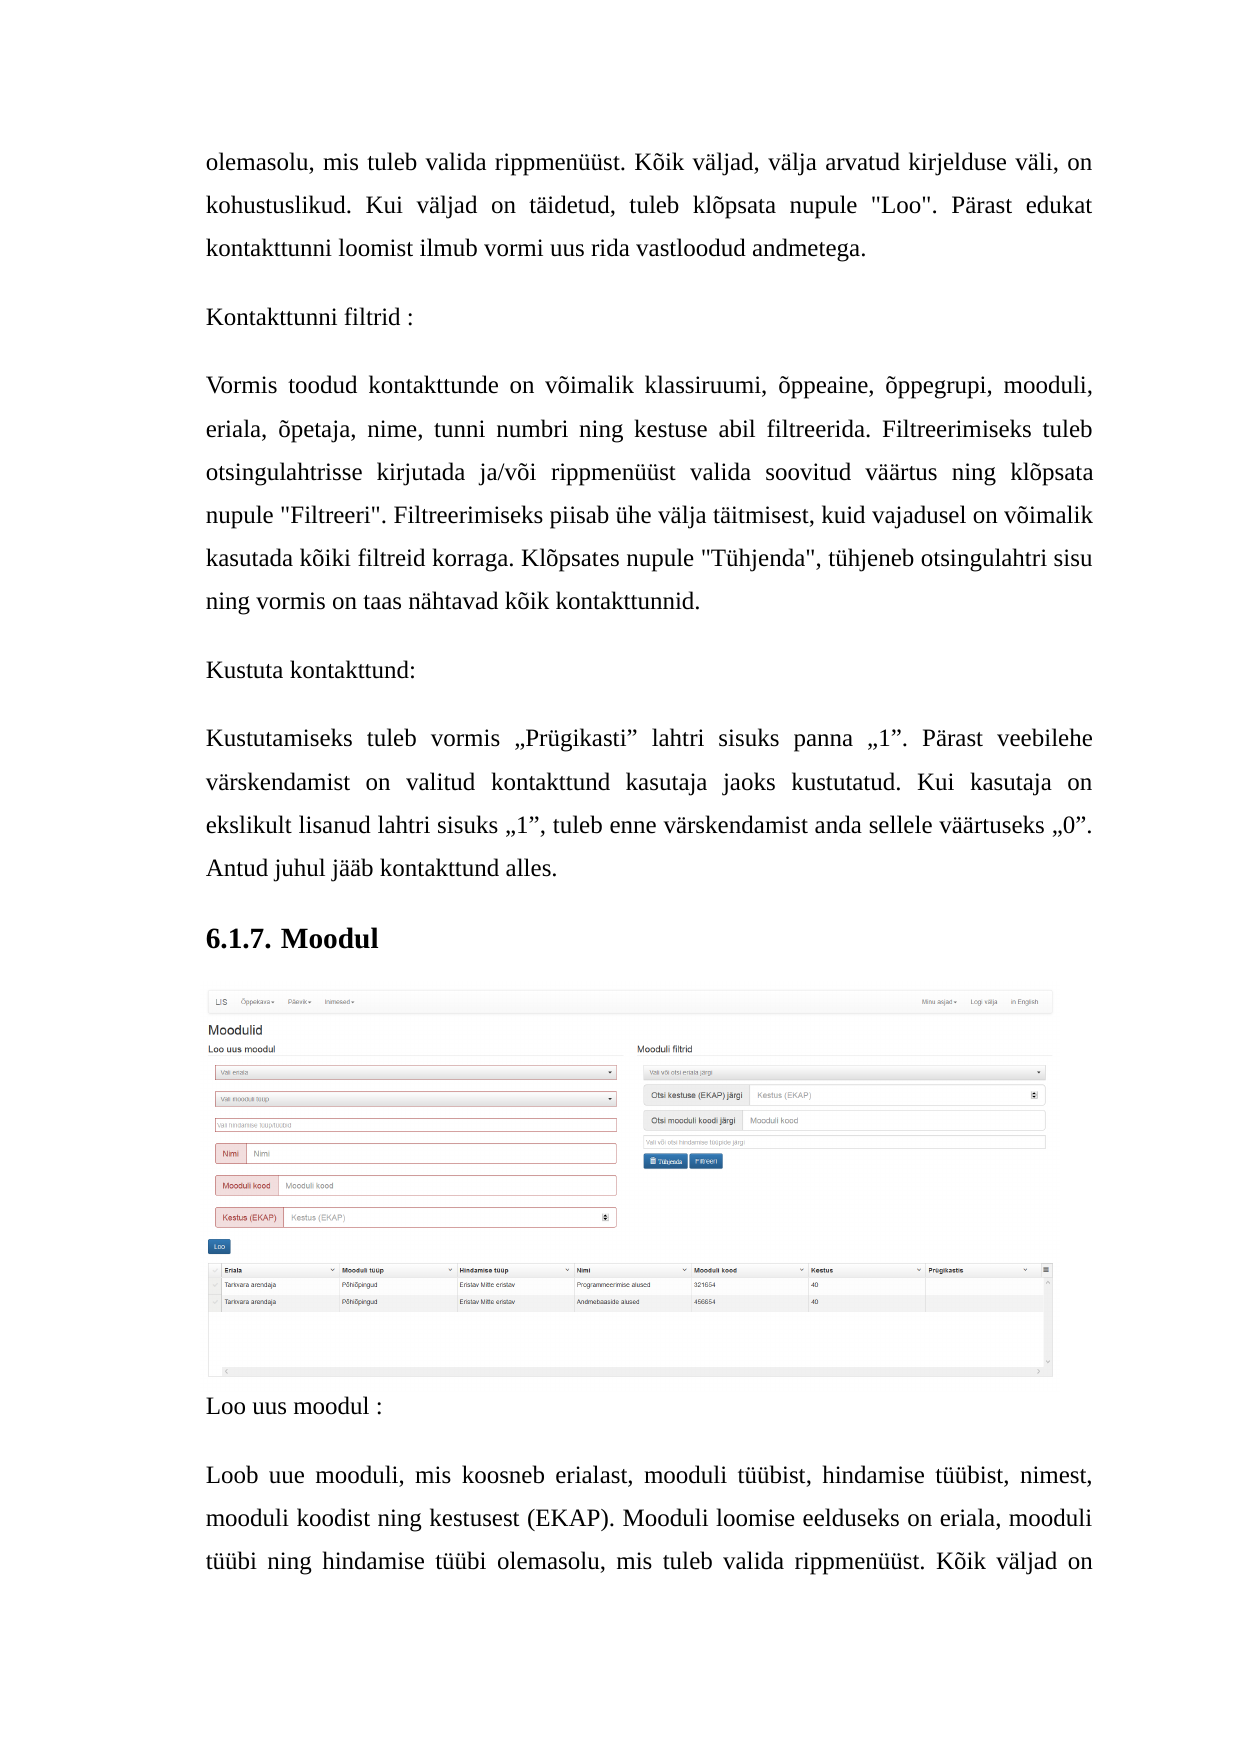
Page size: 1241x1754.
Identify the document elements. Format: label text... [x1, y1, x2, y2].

picture [199, 981, 1060, 1392]
text Kustutamiseks tuleb vormis „Prügikasti” lahtri sisuks panna „1”. Pärast veebilehe värskendamist on valitud kontakttund kasutaja jaoks kustutatud. Kui kasutaja on ekslikult lisanud lahtri sisuks „1”, tuleb enne värskendamist anda sellele väärtuseks „0”. Antud juhul jääb kontakttund alles. [206, 723, 1093, 882]
text Kontakttunni filtrid : [206, 302, 1093, 331]
text Vormis toodud kontakttunde on võimalik klassiruumi, õppeaine, õppegrupi, mooduli, eriala, õpetaja, nime, tunni numbri ning kestuse abil filtreerida. Filtreerimiseks tuleb otsingulahtrisse kirjutada ja/või rippmenüüst valida soovitud väärtus ning klõpsata nupule "Filtreeri". Filtreerimiseks piisab ühe välja täitmisest, kuid vajadusel on võimalik kasutada kõiki filtreid korraga. Klõpsates nupule "Tühjenda", tühjeneb otsingulahtri sisu ning vormis on taas nähtavad kõik kontakttunnid. [206, 371, 1093, 615]
text Kustuta kontakttund: [206, 655, 1093, 683]
text olemasolu, mis tuleb valida rippmenüüst. Kõik väljad, välja arvatud kirjelduse väli, on kohustuslikud. Kui väljad on täidetud, tuleb klõpsata nupule "Loo". Pärast edukat kontakttunni loomist ilmub vormi uus rida vastloodud andmetega. [206, 147, 1093, 262]
text Loo uus moodul : [206, 968, 1093, 1420]
text Loob uue mooduli, mis koosneb erialast, mooduli tüübist, hindamise tüübist, nimest, mooduli koodist ning kestusest (EKAP). Mooduli loomise eelduseks on eriala, mooduli tüübi ning hindamise tüübi olemasolu, mis tuleb valida rippmenüüst. Kõik väljad on [206, 1460, 1093, 1575]
subtitle Moodul [206, 921, 1093, 955]
